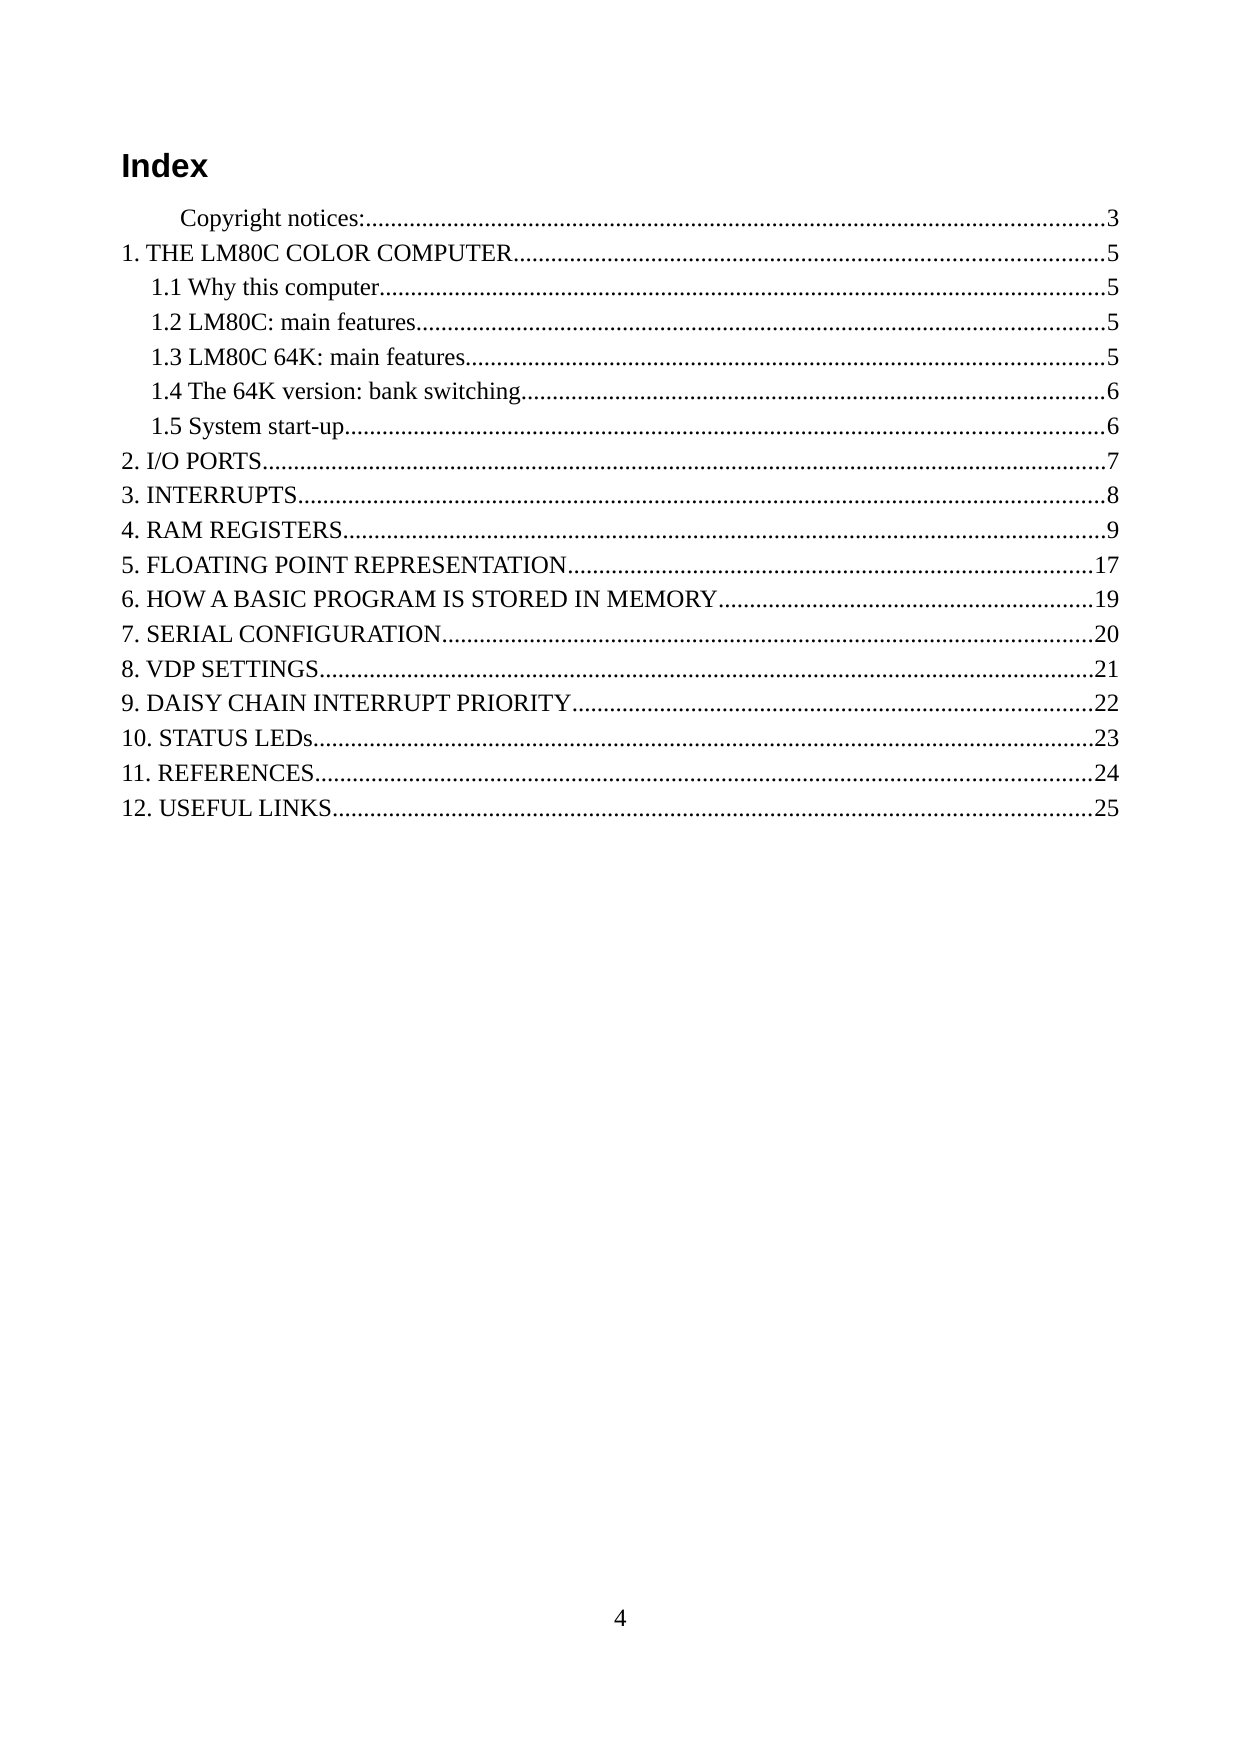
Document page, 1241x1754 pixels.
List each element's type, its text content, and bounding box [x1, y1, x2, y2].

text 1.1 Why this computer 5 [151, 272, 1119, 301]
text 1.2 LM80C: main features 5 [151, 307, 1119, 336]
text 9. DAISY CHAIN INTERRUPT PRIORITY 22 [121, 688, 1119, 717]
text 1. THE LM80C COLOR COMPUTER 5 [121, 238, 1119, 266]
text 5. FLOATING POINT REPRESENTATION 17 [121, 550, 1119, 578]
text 10. STATUS LEDs 23 [121, 723, 1119, 752]
text 1.3 LM80C 64K: main features 5 [151, 342, 1119, 370]
text 11. REFERENCES 24 [121, 758, 1119, 787]
text 7. SERIAL CONFIGURATION 20 [121, 619, 1119, 648]
subtitle Index [121, 146, 1119, 184]
text Copyright notices: 3 [180, 203, 1119, 232]
text 6. HOW A BASIC PROGRAM IS STORED IN MEMORY 19 [121, 584, 1119, 613]
text 1.5 System start-up 6 [151, 411, 1119, 440]
text 4. RAM REGISTERS 9 [121, 515, 1119, 544]
text 1.4 The 64K version: bank switching 6 [151, 376, 1119, 405]
text 2. I/O PORTS 7 [121, 446, 1119, 474]
text 3. INTERRUPTS 8 [121, 480, 1119, 509]
text 12. USEFUL LINKS 25 [121, 793, 1119, 821]
text 8. VDP SETTINGS 21 [121, 654, 1119, 683]
